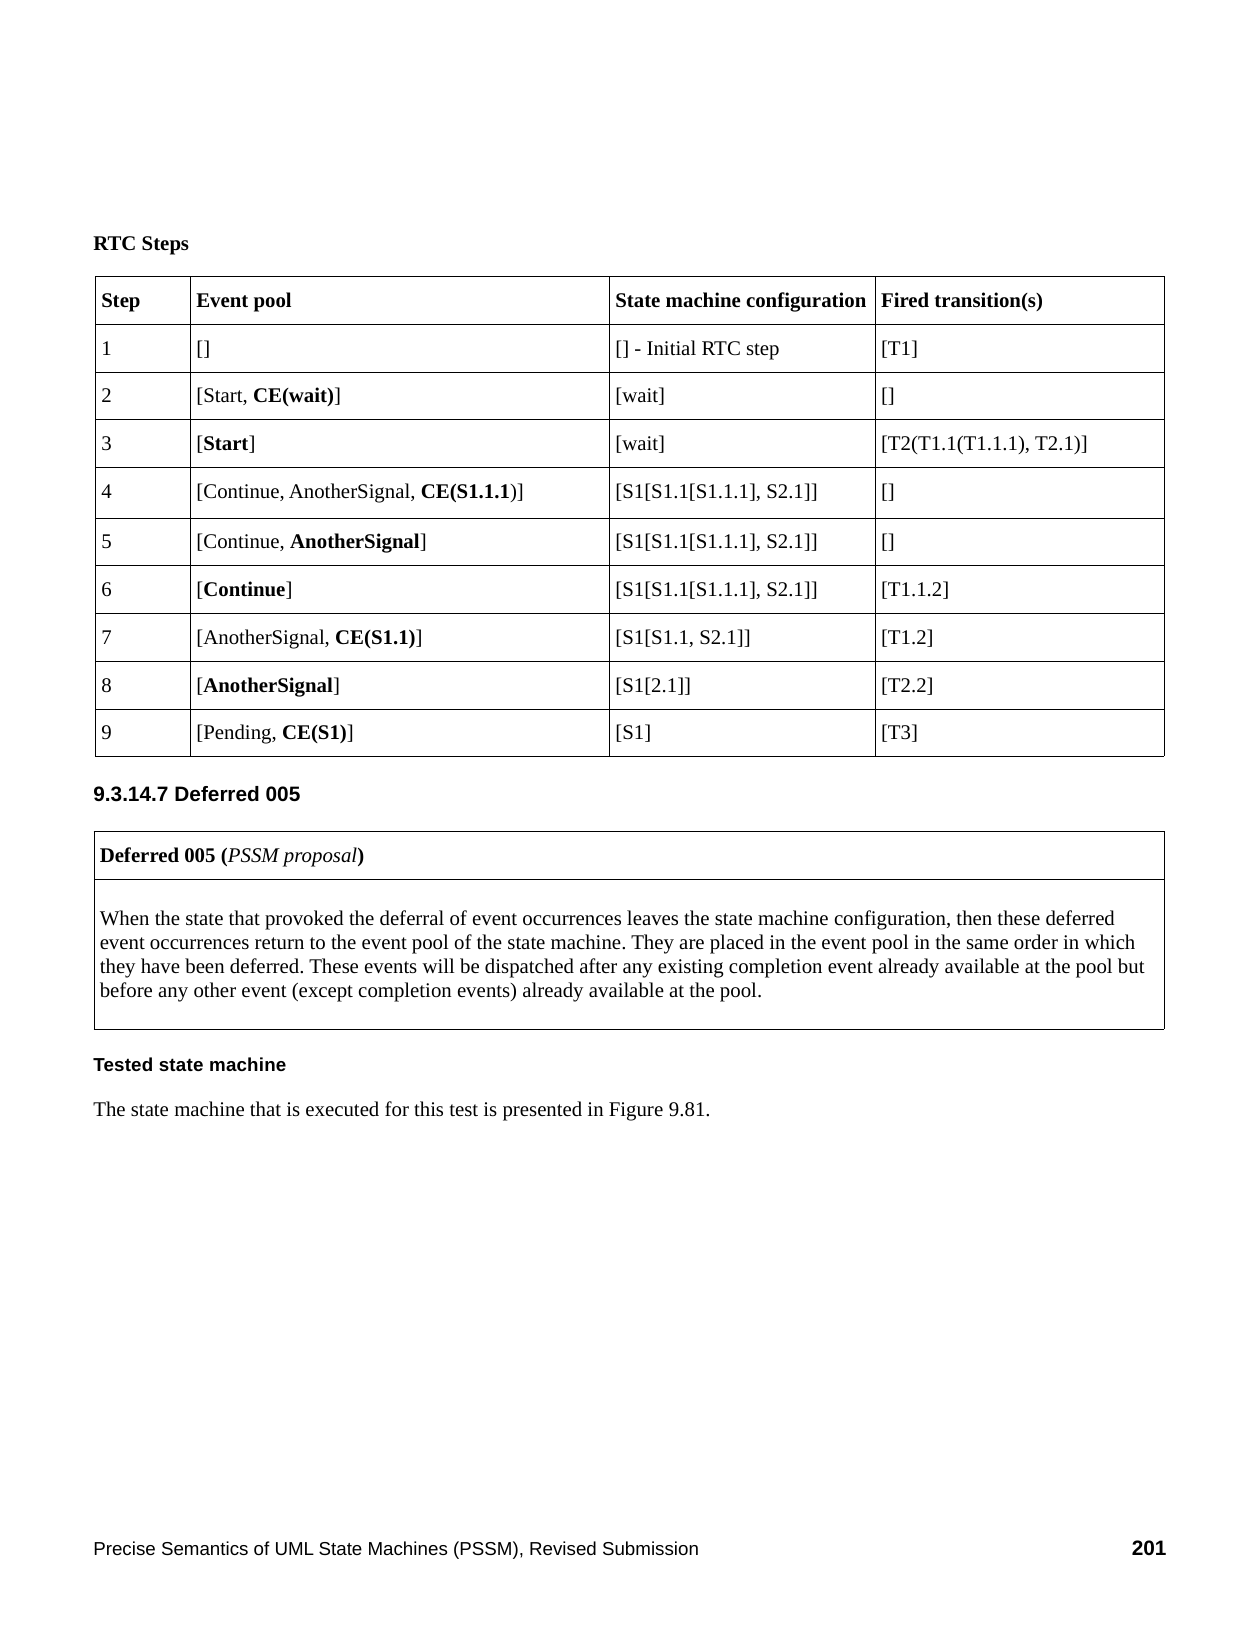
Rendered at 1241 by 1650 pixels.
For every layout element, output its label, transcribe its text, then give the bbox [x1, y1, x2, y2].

table_cell [96, 614, 190, 661]
table_header [876, 277, 1164, 324]
subtitle Deferred 005 [93, 781, 1164, 806]
table_cell [876, 662, 1164, 708]
table_cell [610, 614, 875, 661]
table_cell [95, 880, 1164, 1029]
table_cell [96, 468, 190, 518]
table_cell [191, 566, 609, 613]
table_cell [610, 662, 875, 708]
table_cell [876, 614, 1164, 661]
table_cell [96, 373, 190, 419]
table_cell [876, 373, 1164, 419]
table_cell [876, 325, 1164, 372]
table_cell [191, 519, 609, 565]
table_cell [191, 614, 609, 661]
table_cell [876, 519, 1164, 565]
subtitle Tested state machine [93, 1054, 1164, 1076]
table_cell [191, 420, 609, 467]
table_cell [96, 710, 190, 756]
table_cell [876, 468, 1164, 518]
table_cell [96, 420, 190, 467]
table_header [96, 277, 190, 324]
table_cell [610, 566, 875, 613]
table_cell [191, 662, 609, 708]
table_cell [191, 468, 609, 518]
table_cell [610, 420, 875, 467]
table_header [95, 832, 1164, 879]
table_cell [876, 420, 1164, 467]
table_cell [610, 519, 875, 565]
table_cell [191, 373, 609, 419]
table_cell [610, 325, 875, 372]
table_cell [96, 325, 190, 372]
table_cell [610, 373, 875, 419]
table_cell [191, 710, 609, 756]
table_cell [876, 710, 1164, 756]
table_cell [610, 710, 875, 756]
table_cell [876, 566, 1164, 613]
table_header [191, 277, 609, 324]
table_cell [96, 662, 190, 708]
table_cell [610, 468, 875, 518]
table_header [610, 277, 875, 324]
table_cell [96, 566, 190, 613]
table_cell [96, 519, 190, 565]
table_cell [191, 325, 609, 372]
text The state machine that is executed for this test is presented in Figure 9.81. [93, 1097, 1164, 1121]
text RTC Steps [93, 231, 1164, 255]
